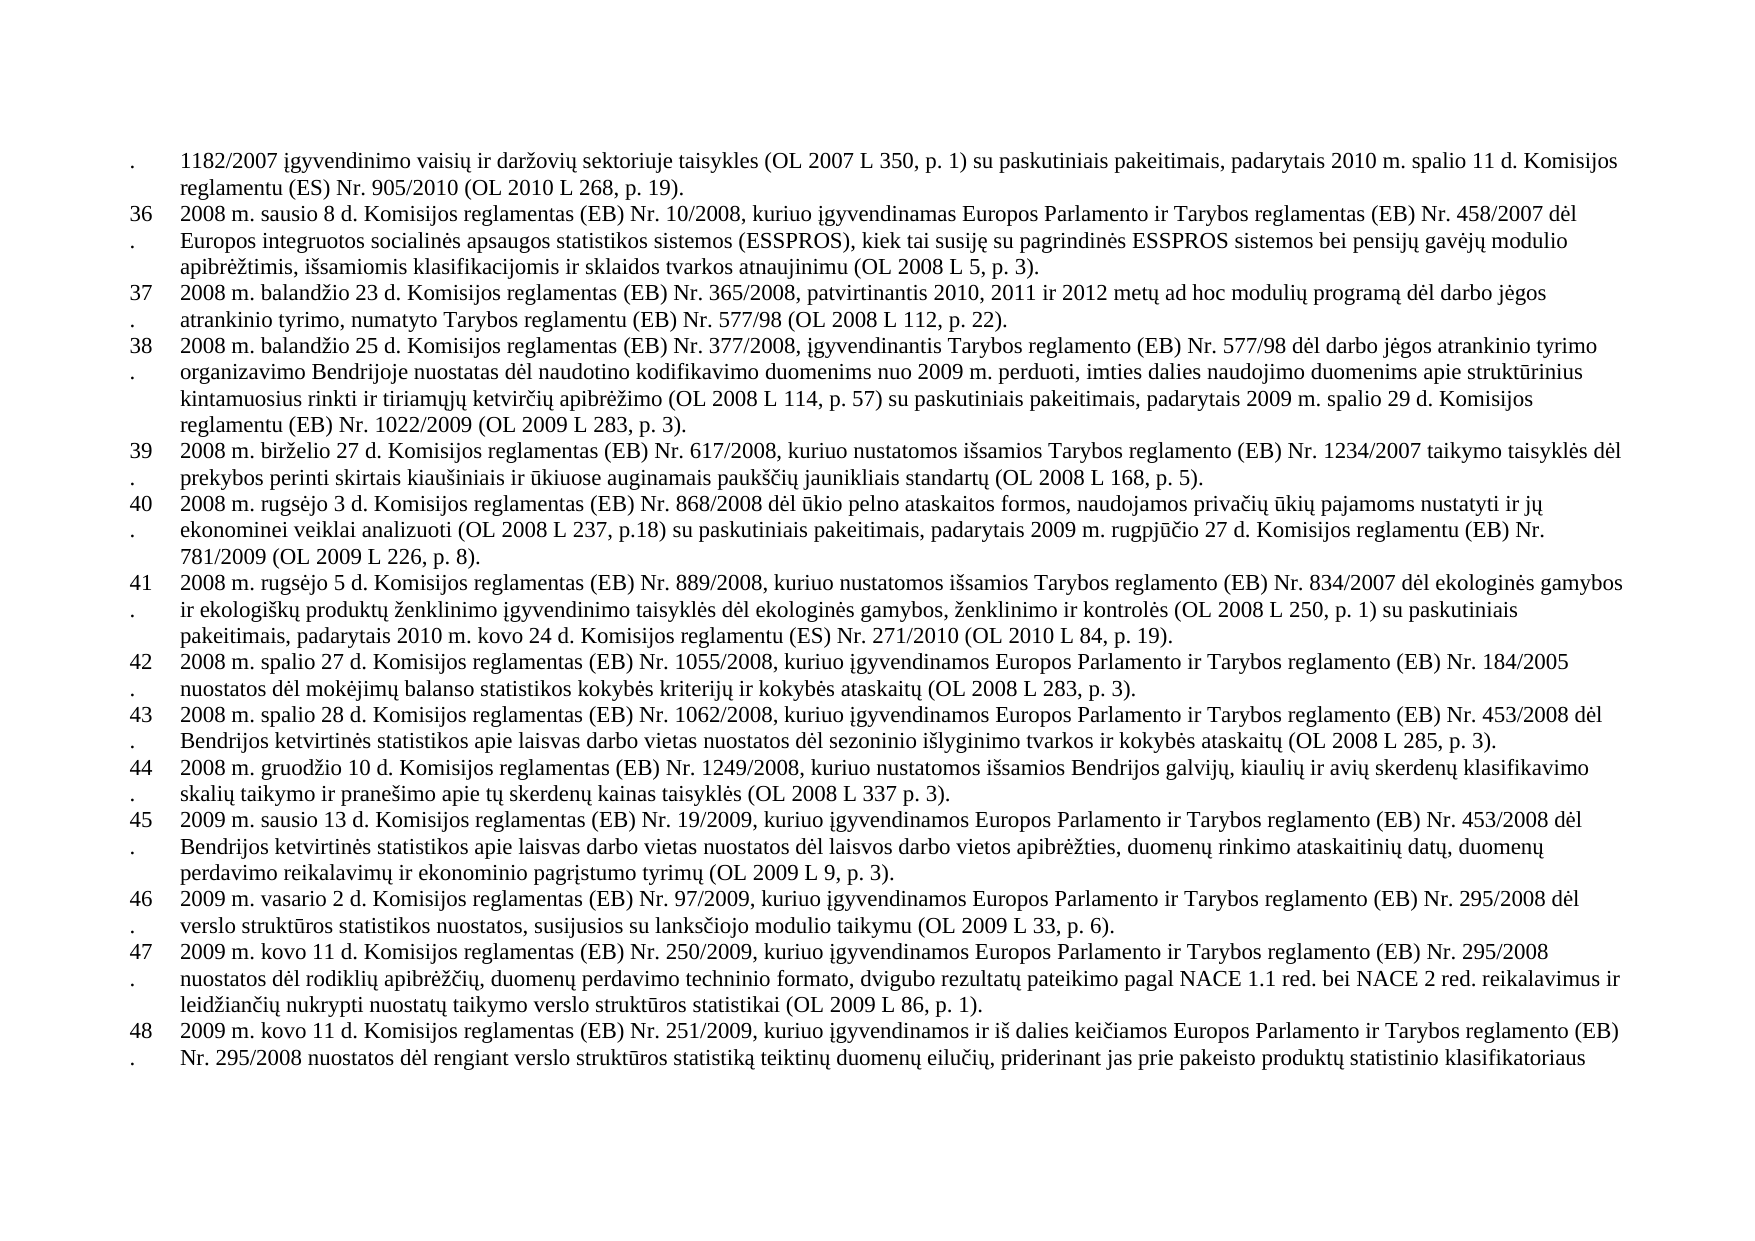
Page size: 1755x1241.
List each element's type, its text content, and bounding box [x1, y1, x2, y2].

table_cell 2008 m. birželio 27 d. Komisijos reglamentas (EB) Nr. 617/2008, kuriuo nustatomos išsamios Tarybos reglamento (EB) Nr. 1234/2007 taikymo taisyklės dėl prekybos perinti skirtais kiaušiniais ir ūkiuose auginamais paukščių jaunikliais standartų (OL 2008 L 168, p. 5). [169, 438, 1636, 490]
table_cell 37. [118, 279, 168, 332]
table_cell 39. [118, 438, 168, 490]
table_cell 1182/2007 įgyvendinimo vaisių ir daržovių sektoriuje taisykles (OL 2007 L 350, p. 1) su paskutiniais pakeitimais, padarytais 2010 m. spalio 11 d. Komisijos reglamentu (ES) Nr. 905/2010 (OL 2010 L 268, p. 19). [169, 148, 1636, 200]
table_cell 2009 m. sausio 13 d. Komisijos reglamentas (EB) Nr. 19/2009, kuriuo įgyvendinamos Europos Parlamento ir Tarybos reglamento (EB) Nr. 453/2008 dėl Bendrijos ketvirtinės statistikos apie laisvas darbo vietas nuostatos dėl laisvos darbo vietos apibrėžties, duomenų rinkimo ataskaitinių datų, duomenų perdavimo reikalavimų ir ekonominio pagrįstumo tyrimų (OL 2009 L 9, p. 3). [169, 806, 1636, 886]
table_cell 40. [118, 490, 168, 569]
table_cell 47. [118, 938, 168, 1017]
table_cell 2008 m. rugsėjo 3 d. Komisijos reglamentas (EB) Nr. 868/2008 dėl ūkio pelno ataskaitos formos, naudojamos privačių ūkių pajamoms nustatyti ir jų ekonominei veiklai analizuoti (OL 2008 L 237, p.18) su paskutiniais pakeitimais, padarytais 2009 m. rugpjūčio 27 d. Komisijos reglamentu (EB) Nr. 781/2009 (OL 2009 L 226, p. 8). [169, 490, 1636, 569]
table_cell 2008 m. gruodžio 10 d. Komisijos reglamentas (EB) Nr. 1249/2008, kuriuo nustatomos išsamios Bendrijos galvijų, kiaulių ir avių skerdenų klasifikavimo skalių taikymo ir pranešimo apie tų skerdenų kainas taisyklės (OL 2008 L 337 p. 3). [169, 754, 1636, 806]
table_cell 2008 m. spalio 28 d. Komisijos reglamentas (EB) Nr. 1062/2008, kuriuo įgyvendinamos Europos Parlamento ir Tarybos reglamento (EB) Nr. 453/2008 dėl Bendrijos ketvirtinės statistikos apie laisvas darbo vietas nuostatos dėl sezoninio išlyginimo tvarkos ir kokybės ataskaitų (OL 2008 L 285, p. 3). [169, 701, 1636, 754]
table_cell 2008 m. balandžio 23 d. Komisijos reglamentas (EB) Nr. 365/2008, patvirtinantis 2010, 2011 ir 2012 metų ad hoc modulių programą dėl darbo jėgos atrankinio tyrimo, numatyto Tarybos reglamentu (EB) Nr. 577/98 (OL 2008 L 112, p. 22). [169, 279, 1636, 332]
table_cell 41. [118, 569, 168, 648]
table_cell 2008 m. spalio 27 d. Komisijos reglamentas (EB) Nr. 1055/2008, kuriuo įgyvendinamos Europos Parlamento ir Tarybos reglamento (EB) Nr. 184/2005 nuostatos dėl mokėjimų balanso statistikos kokybės kriterijų ir kokybės ataskaitų (OL 2008 L 283, p. 3). [169, 648, 1636, 701]
table_cell 2009 m. vasario 2 d. Komisijos reglamentas (EB) Nr. 97/2009, kuriuo įgyvendinamos Europos Parlamento ir Tarybos reglamento (EB) Nr. 295/2008 dėl verslo struktūros statistikos nuostatos, susijusios su lanksčiojo modulio taikymu (OL 2009 L 33, p. 6). [169, 886, 1636, 938]
table_cell 46. [118, 886, 168, 938]
table_cell 45. [118, 806, 168, 886]
table_cell 43. [118, 701, 168, 754]
table_cell 2009 m. kovo 11 d. Komisijos reglamentas (EB) Nr. 250/2009, kuriuo įgyvendinamos Europos Parlamento ir Tarybos reglamento (EB) Nr. 295/2008 nuostatos dėl rodiklių apibrėžčių, duomenų perdavimo techninio formato, dvigubo rezultatų pateikimo pagal NACE 1.1 red. bei NACE 2 red. reikalavimus ir leidžiančių nukrypti nuostatų taikymo verslo struktūros statistikai (OL 2009 L 86, p. 1). [169, 938, 1636, 1017]
table_cell 48. [118, 1017, 168, 1070]
table_cell 2008 m. rugsėjo 5 d. Komisijos reglamentas (EB) Nr. 889/2008, kuriuo nustatomos išsamios Tarybos reglamento (EB) Nr. 834/2007 dėl ekologinės gamybos ir ekologiškų produktų ženklinimo įgyvendinimo taisyklės dėl ekologinės gamybos, ženklinimo ir kontrolės (OL 2008 L 250, p. 1) su paskutiniais pakeitimais, padarytais 2010 m. kovo 24 d. Komisijos reglamentu (ES) Nr. 271/2010 (OL 2010 L 84, p. 19). [169, 569, 1636, 648]
table_cell 2008 m. sausio 8 d. Komisijos reglamentas (EB) Nr. 10/2008, kuriuo įgyvendinamas Europos Parlamento ir Tarybos reglamentas (EB) Nr. 458/2007 dėl Europos integruotos socialinės apsaugos statistikos sistemos (ESSPROS), kiek tai susiję su pagrindinės ESSPROS sistemos bei pensijų gavėjų modulio apibrėžtimis, išsamiomis klasifikacijomis ir sklaidos tvarkos atnaujinimu (OL 2008 L 5, p. 3). [169, 200, 1636, 279]
table_cell 2008 m. balandžio 25 d. Komisijos reglamentas (EB) Nr. 377/2008, įgyvendinantis Tarybos reglamento (EB) Nr. 577/98 dėl darbo jėgos atrankinio tyrimo organizavimo Bendrijoje nuostatas dėl naudotino kodifikavimo duomenims nuo 2009 m. perduoti, imties dalies naudojimo duomenims apie struktūrinius kintamuosius rinkti ir tiriamųjų ketvirčių apibrėžimo (OL 2008 L 114, p. 57) su paskutiniais pakeitimais, padarytais 2009 m. spalio 29 d. Komisijos reglamentu (EB) Nr. 1022/2009 (OL 2009 L 283, p. 3). [169, 332, 1636, 437]
table_cell 36. [118, 200, 168, 279]
table_cell 2009 m. kovo 11 d. Komisijos reglamentas (EB) Nr. 251/2009, kuriuo įgyvendinamos ir iš dalies keičiamos Europos Parlamento ir Tarybos reglamento (EB) Nr. 295/2008 nuostatos dėl rengiant verslo struktūros statistiką teiktinų duomenų eilučių, priderinant jas prie pakeisto produktų statistinio klasifikatoriaus [169, 1017, 1636, 1070]
table_cell 44. [118, 754, 168, 806]
table_cell 38. [118, 332, 168, 437]
table_cell . [118, 148, 168, 200]
table_cell 42. [118, 648, 168, 701]
